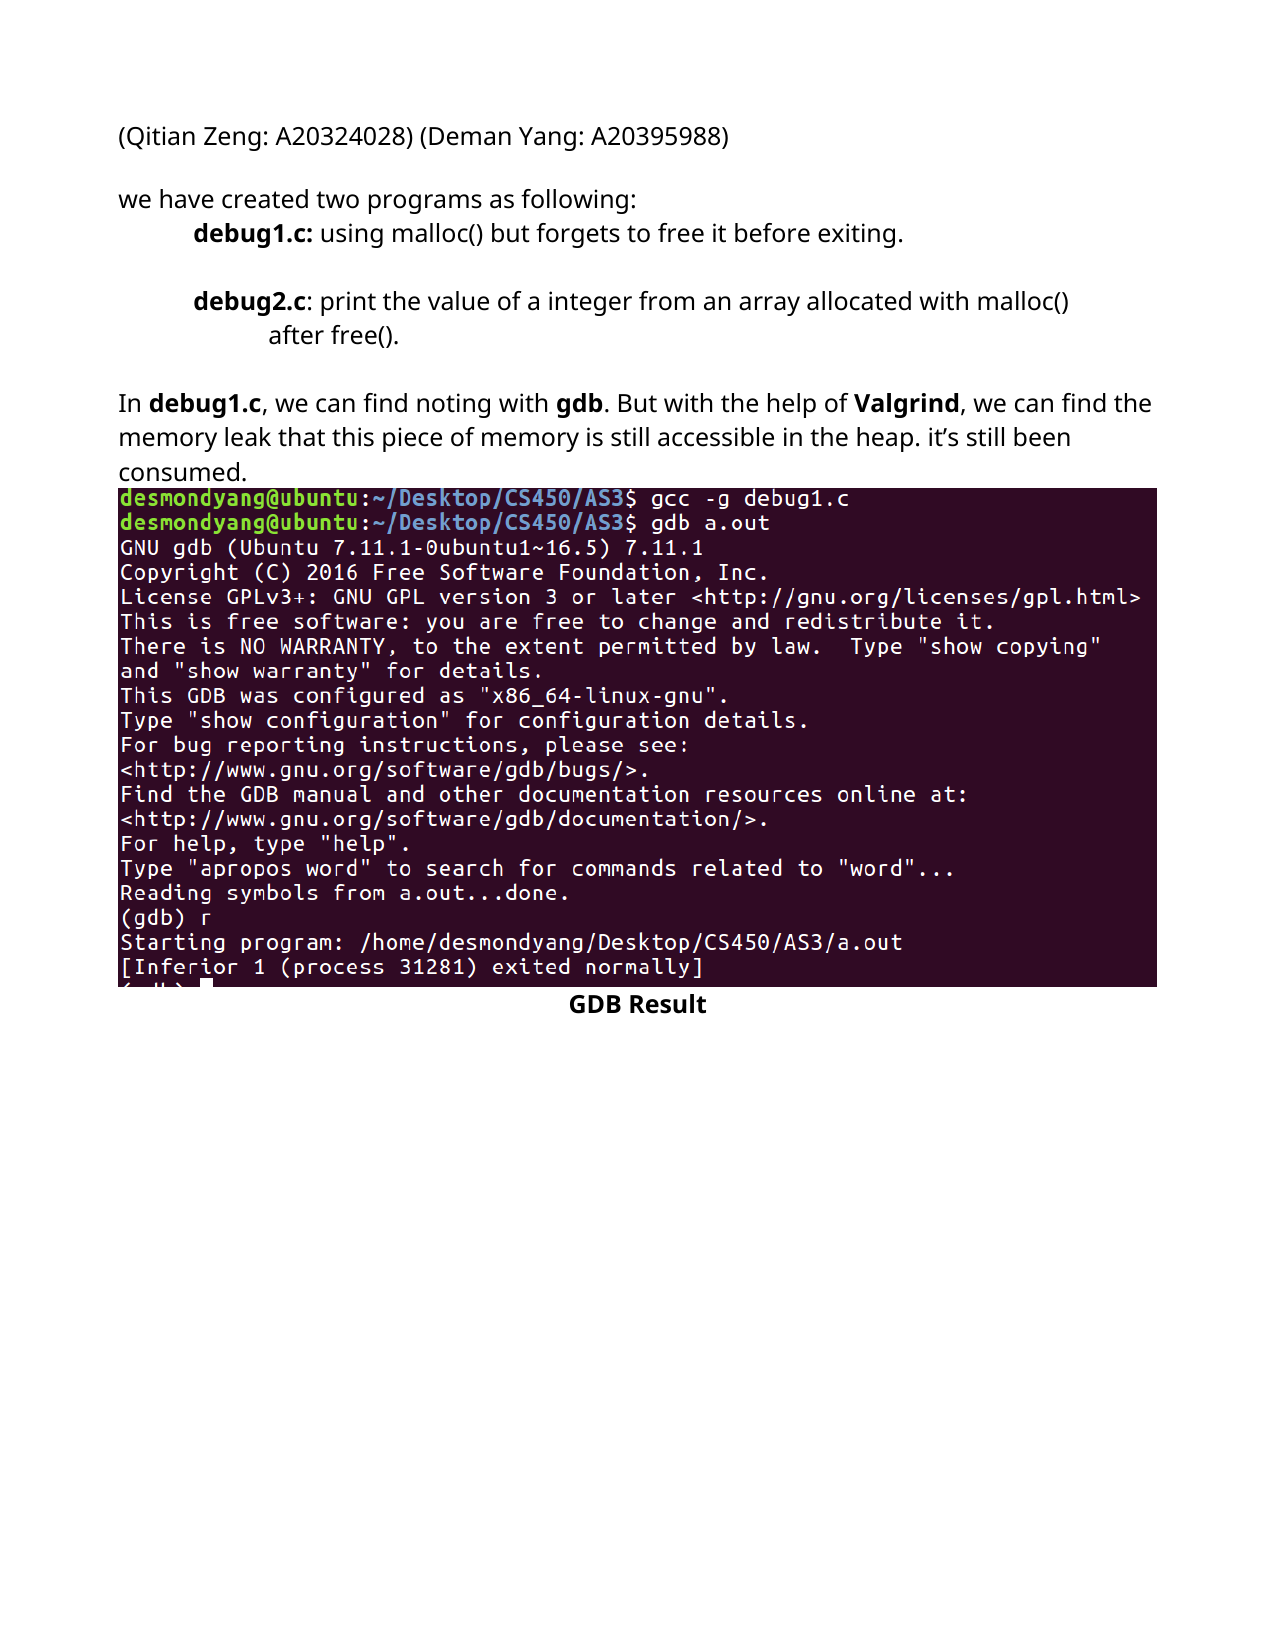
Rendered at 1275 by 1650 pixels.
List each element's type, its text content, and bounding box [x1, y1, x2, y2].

text In debug1.c, we can find noting with gdb. But with the help of Valgrind, we can find the memory leak that this piece of memory is still accessible in the heap. it’s still been consumed. [118, 386, 1157, 488]
text GDB Result [118, 987, 1157, 1021]
picture [118, 488, 1157, 987]
text we have created two programs as following: [118, 182, 1157, 216]
text debug2.c: print the value of a integer from an array allocated with malloc() after free(). [118, 284, 1157, 352]
text debug1.c: using malloc() but forgets to free it before exiting. [118, 216, 1157, 250]
